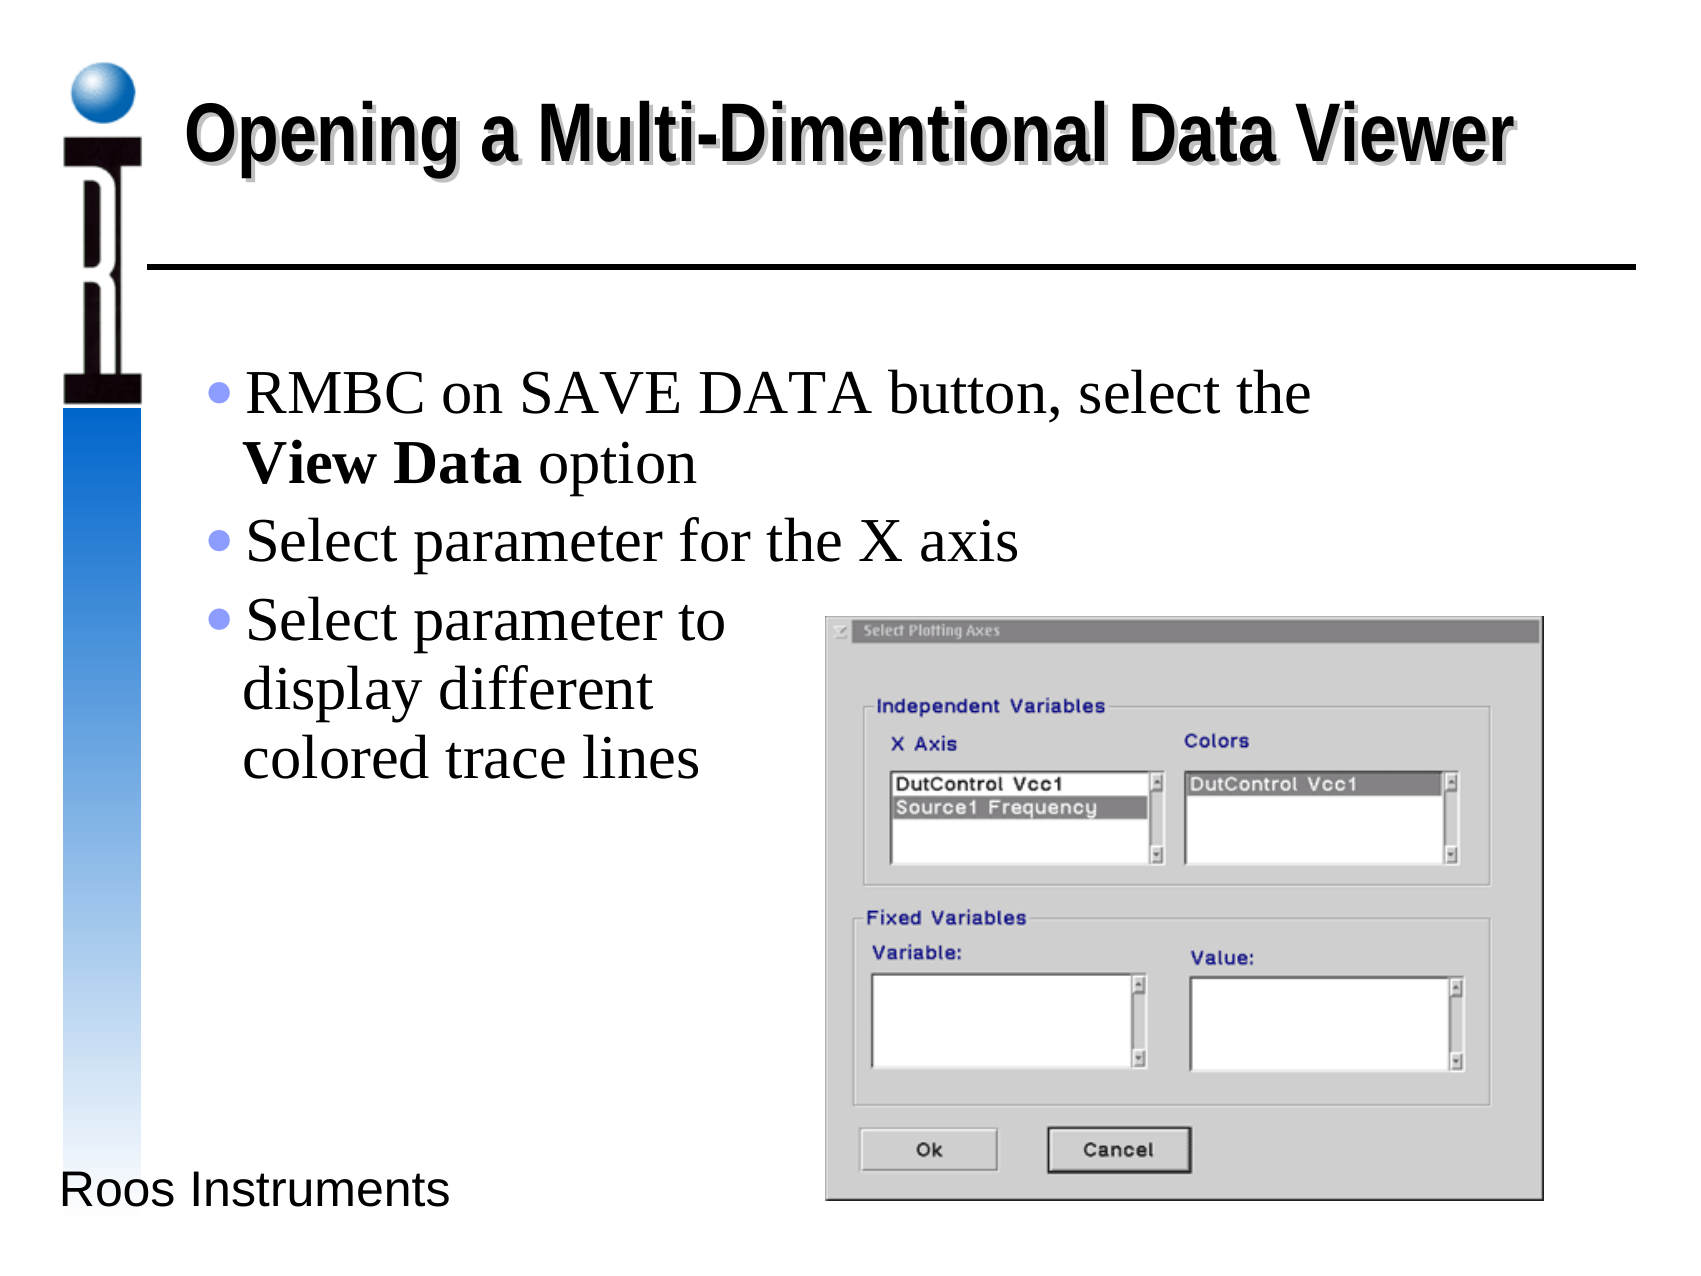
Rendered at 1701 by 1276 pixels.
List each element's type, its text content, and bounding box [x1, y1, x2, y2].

picture [825, 616, 1544, 1201]
picture [59, 58, 147, 411]
text_box RMBC on SAVE DATA button, select the View Data option Select parameter for the X axis Select parameter to display different colored trace lines [192, 358, 1550, 799]
text_box Opening a Multi-Dimentional Data Viewer [184, 92, 1539, 274]
